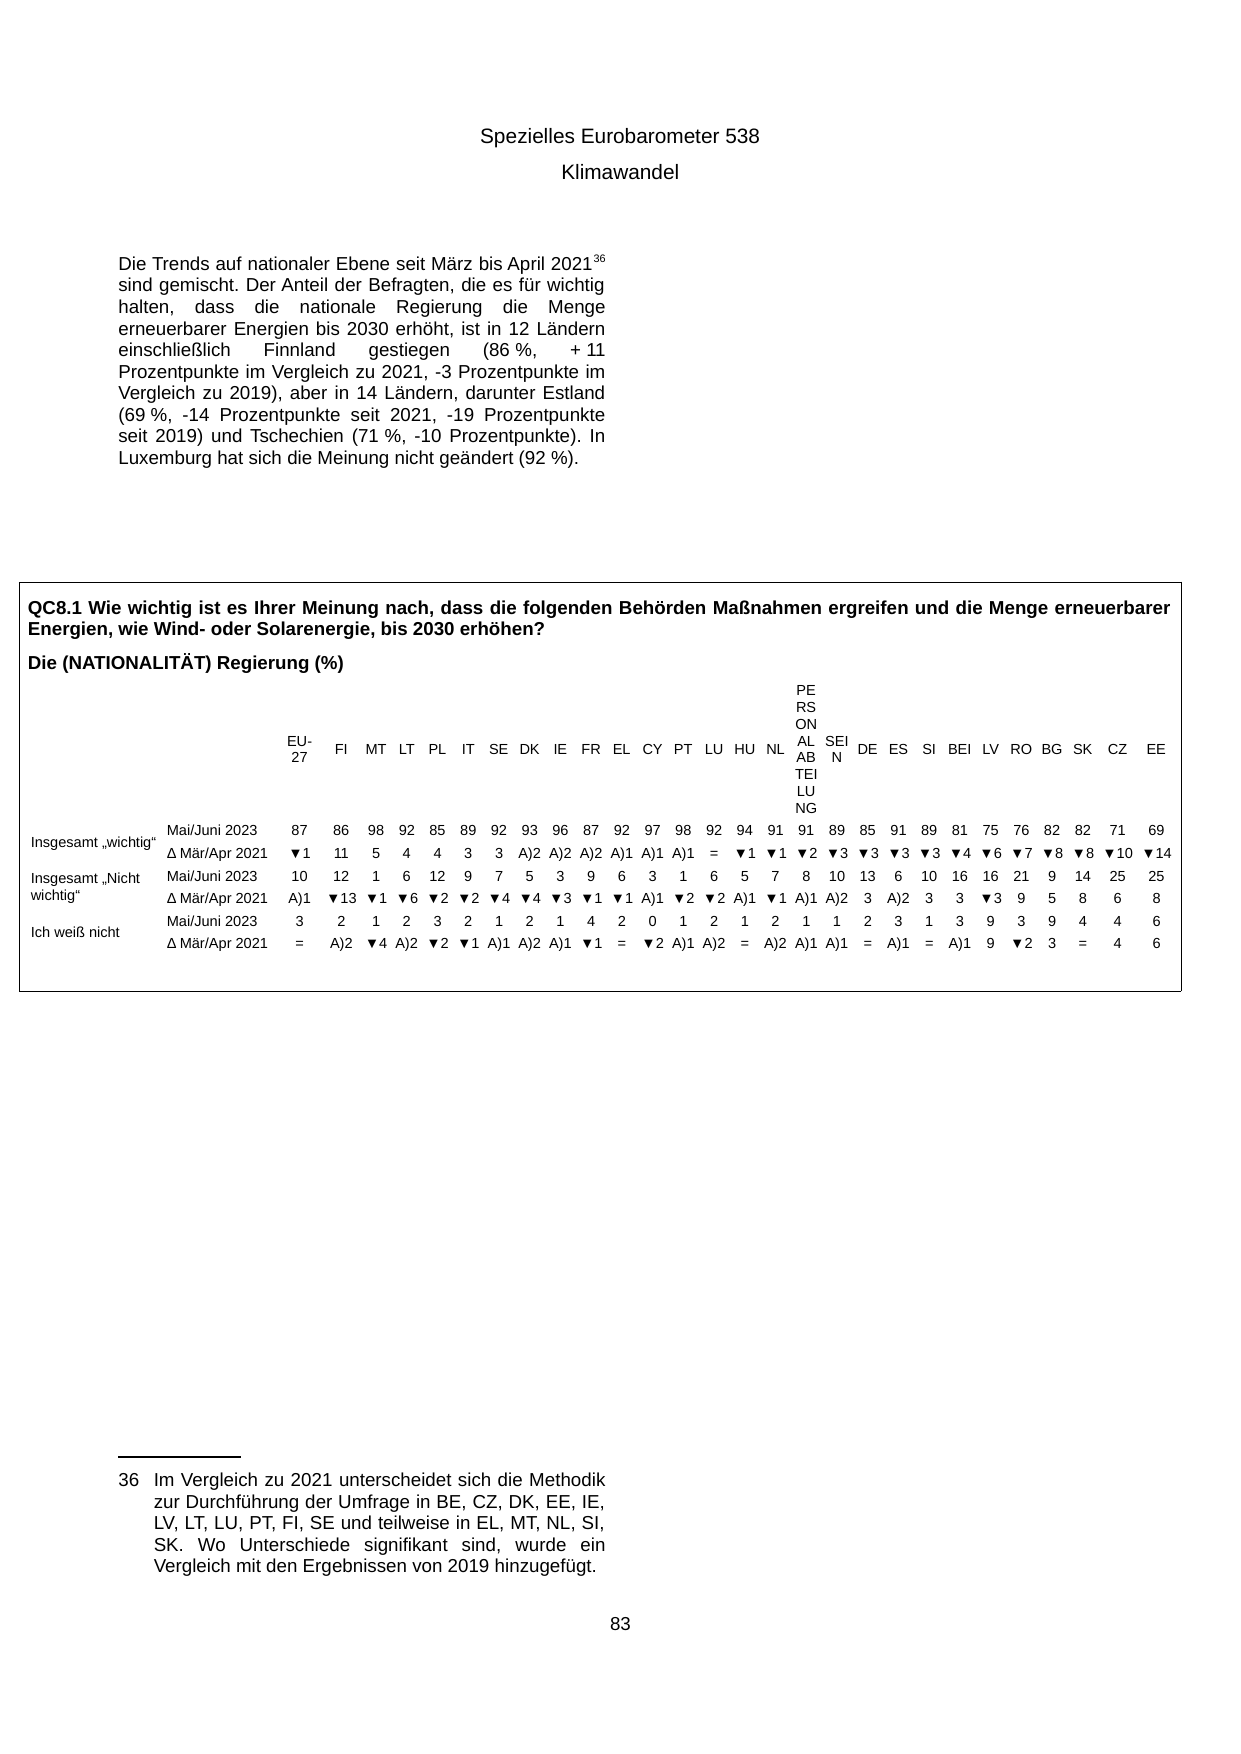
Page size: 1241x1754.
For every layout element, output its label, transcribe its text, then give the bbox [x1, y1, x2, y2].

table_cell 3 [483, 842, 514, 864]
table_cell 4 [391, 842, 422, 864]
table_header BEI [944, 679, 975, 819]
table_cell 2 [699, 910, 729, 932]
table_cell ▼2 [637, 932, 668, 955]
text Die (NATIONALITÄT) Regierung (%) [28, 652, 1172, 673]
table_cell 92 [483, 819, 514, 842]
table_header MT [360, 679, 391, 819]
table_cell 4 [1067, 910, 1098, 932]
table_header CY [637, 679, 668, 819]
table_cell ▼3 [914, 842, 944, 864]
table_header SE [483, 679, 514, 819]
table_header [164, 679, 277, 819]
table_cell 3 [277, 910, 322, 932]
table_cell Δ Mär/Apr 2021 [164, 887, 277, 909]
table_cell 92 [699, 819, 729, 842]
table_cell 87 [576, 819, 606, 842]
table_cell 1 [729, 910, 760, 932]
table_cell 1 [668, 910, 698, 932]
table_cell A)1 [668, 842, 698, 864]
table_cell 9 [453, 864, 483, 887]
table_cell 1 [360, 864, 391, 887]
table_cell Δ Mär/Apr 2021 [164, 932, 277, 955]
table_cell ▼13 [322, 887, 360, 909]
table_cell 4 [1098, 932, 1137, 955]
table_cell 5 [360, 842, 391, 864]
table_header NL [760, 679, 791, 819]
table_cell ▼1 [760, 887, 791, 909]
table_cell 1 [545, 910, 576, 932]
table_cell 93 [514, 819, 545, 842]
table_header HU [729, 679, 760, 819]
table_cell 13 [852, 864, 883, 887]
table_cell 9 [975, 910, 1006, 932]
table_cell 2 [606, 910, 637, 932]
table_cell Mai/Juni 2023 [164, 819, 277, 842]
table_header LV [975, 679, 1006, 819]
table_cell 3 [914, 887, 944, 909]
table_cell 92 [606, 819, 637, 842]
table_cell 81 [944, 819, 975, 842]
text [20, 583, 1181, 991]
table_cell A)1 [729, 887, 760, 909]
table_cell 3 [1036, 932, 1067, 955]
table_cell 9 [1036, 864, 1067, 887]
table_cell 97 [637, 819, 668, 842]
table_cell A)1 [944, 932, 975, 955]
table_cell 75 [975, 819, 1006, 842]
table_header PL [422, 679, 453, 819]
table_cell A)2 [545, 842, 576, 864]
table_cell 5 [729, 864, 760, 887]
table_cell ▼1 [606, 887, 637, 909]
table_cell A)2 [883, 887, 913, 909]
table_cell ▼8 [1036, 842, 1067, 864]
table_cell ▼8 [1067, 842, 1098, 864]
table_cell 1 [668, 864, 698, 887]
text Die Trends auf nationaler Ebene seit März bis April 2021 sind gemischt. Der Anteil der Befragten, die es für wichtig halten, dass die nationale Regierung die Menge erneuerbarer Energien bis 2030 erhöht, ist in 12 Ländern einschließlich Finnland gestiegen (86 %, + 11 Prozentpunkte im Vergleich zu 2021, -3 Prozentpunkte im Vergleich zu 2019), aber in 14 Ländern, darunter Estland (69 %, -14 Prozentpunkte seit 2021, -19 Prozentpunkte seit 2019) und Tschechien (71 %, -10 Prozentpunkte). In Luxemburg hat sich die Meinung nicht geändert (92 %). [118, 253, 605, 468]
table_cell ▼4 [514, 887, 545, 909]
table_cell 5 [1036, 887, 1067, 909]
table_cell ▼6 [975, 842, 1006, 864]
table_cell 12 [322, 864, 360, 887]
table_cell 16 [944, 864, 975, 887]
table_cell ▼1 [576, 887, 606, 909]
table_cell ▼7 [1006, 842, 1036, 864]
table_cell = [699, 842, 729, 864]
table_cell 10 [821, 864, 852, 887]
table_cell A)1 [791, 932, 821, 955]
table_cell ▼2 [668, 887, 698, 909]
table_cell A)2 [514, 932, 545, 955]
table_cell 7 [483, 864, 514, 887]
table_cell Insgesamt „Nicht wichtig“ [28, 864, 164, 909]
table_cell = [1067, 932, 1098, 955]
table_cell 89 [821, 819, 852, 842]
table_cell 71 [1098, 819, 1137, 842]
table_header PT [668, 679, 698, 819]
table_header ES [883, 679, 913, 819]
table_cell 3 [852, 887, 883, 909]
table_cell 1 [914, 910, 944, 932]
table_cell A)2 [514, 842, 545, 864]
table_cell 89 [914, 819, 944, 842]
table_cell A)2 [821, 887, 852, 909]
table_cell 69 [1137, 819, 1176, 842]
table_cell ▼14 [1137, 842, 1176, 864]
table_cell ▼3 [975, 887, 1006, 909]
table_cell 12 [422, 864, 453, 887]
table_cell 10 [914, 864, 944, 887]
table_cell 9 [576, 864, 606, 887]
table_cell 92 [391, 819, 422, 842]
table_cell 4 [1098, 910, 1137, 932]
table_cell ▼3 [545, 887, 576, 909]
table_cell Insgesamt „wichtig“ [28, 819, 164, 864]
table_cell A)2 [699, 932, 729, 955]
table_header LT [391, 679, 422, 819]
table_cell 1 [483, 910, 514, 932]
table_cell 7 [760, 864, 791, 887]
table_cell ▼1 [729, 842, 760, 864]
table_cell 3 [944, 887, 975, 909]
table_cell ▼10 [1098, 842, 1137, 864]
table_cell 6 [606, 864, 637, 887]
table_cell ▼1 [277, 842, 322, 864]
table_cell 91 [883, 819, 913, 842]
table_cell ▼1 [760, 842, 791, 864]
table_cell 9 [1036, 910, 1067, 932]
table_cell 11 [322, 842, 360, 864]
table_cell 3 [883, 910, 913, 932]
table_cell 91 [791, 819, 821, 842]
table_cell = [606, 932, 637, 955]
table_cell ▼2 [699, 887, 729, 909]
table_header LU [699, 679, 729, 819]
table_cell 82 [1067, 819, 1098, 842]
table_header EE [1137, 679, 1176, 819]
table_cell = [852, 932, 883, 955]
table_cell 2 [322, 910, 360, 932]
table_cell 3 [453, 842, 483, 864]
table_cell 2 [852, 910, 883, 932]
table_cell 5 [514, 864, 545, 887]
table_header IT [453, 679, 483, 819]
table_cell ▼3 [852, 842, 883, 864]
table_cell 6 [1137, 910, 1176, 932]
table_cell 98 [668, 819, 698, 842]
table_cell 0 [637, 910, 668, 932]
table_header SEIN [821, 679, 852, 819]
table_cell ▼1 [453, 932, 483, 955]
table_header BG [1036, 679, 1067, 819]
table_header DK [514, 679, 545, 819]
table_cell 86 [322, 819, 360, 842]
table_header FR [576, 679, 606, 819]
table_cell A)2 [760, 932, 791, 955]
table_cell 1 [821, 910, 852, 932]
table_cell A)1 [821, 932, 852, 955]
table_cell 96 [545, 819, 576, 842]
table_cell ▼6 [391, 887, 422, 909]
table_cell ▼2 [422, 887, 453, 909]
table_cell 8 [791, 864, 821, 887]
table_header EL [606, 679, 637, 819]
table_cell 2 [760, 910, 791, 932]
table_cell A)1 [545, 932, 576, 955]
table_cell ▼1 [360, 887, 391, 909]
text QC8.1 Wie wichtig ist es Ihrer Meinung nach, dass die folgenden Behörden Maßnahmen ergreifen und die Menge erneuerbarer Energien, wie Wind- oder Solarenergie, bis 2030 erhöhen? [28, 597, 1172, 640]
table_cell 16 [975, 864, 1006, 887]
table_cell 6 [1098, 887, 1137, 909]
table_cell Mai/Juni 2023 [164, 910, 277, 932]
table_cell ▼2 [1006, 932, 1036, 955]
table_cell 76 [1006, 819, 1036, 842]
table_cell 8 [1067, 887, 1098, 909]
table_header PERSONALABTEILUNG [791, 679, 821, 819]
table_header SI [914, 679, 944, 819]
table_cell 9 [1006, 887, 1036, 909]
table_cell 4 [576, 910, 606, 932]
table_cell 25 [1137, 864, 1176, 887]
table_cell 89 [453, 819, 483, 842]
table_header EU-27 [277, 679, 322, 819]
table_cell 3 [637, 864, 668, 887]
table_cell 2 [391, 910, 422, 932]
table_cell 2 [453, 910, 483, 932]
table_cell 9 [975, 932, 1006, 955]
table_cell A)1 [606, 842, 637, 864]
table_cell 85 [852, 819, 883, 842]
table_cell A)1 [668, 932, 698, 955]
table_cell A)2 [576, 842, 606, 864]
table_cell 6 [1137, 932, 1176, 955]
table_cell 85 [422, 819, 453, 842]
table_cell 25 [1098, 864, 1137, 887]
table_cell ▼4 [944, 842, 975, 864]
table_cell 91 [760, 819, 791, 842]
table_cell ▼3 [883, 842, 913, 864]
table_header FI [322, 679, 360, 819]
table_cell Δ Mär/Apr 2021 [164, 842, 277, 864]
table_header IE [545, 679, 576, 819]
table_cell 1 [360, 910, 391, 932]
table_header CZ [1098, 679, 1137, 819]
table_cell 3 [944, 910, 975, 932]
table_cell A)2 [322, 932, 360, 955]
table_cell 6 [699, 864, 729, 887]
table_cell = [277, 932, 322, 955]
table_cell Ich weiß nicht [28, 910, 164, 955]
table_cell 94 [729, 819, 760, 842]
table_cell A)1 [637, 842, 668, 864]
table_cell Mai/Juni 2023 [164, 864, 277, 887]
table_cell 14 [1067, 864, 1098, 887]
table_header DE [852, 679, 883, 819]
table_cell = [914, 932, 944, 955]
table_cell 10 [277, 864, 322, 887]
table_cell 3 [1006, 910, 1036, 932]
table_cell A)1 [883, 932, 913, 955]
table_cell ▼2 [453, 887, 483, 909]
table_header SK [1067, 679, 1098, 819]
table_cell 82 [1036, 819, 1067, 842]
table_cell A)1 [277, 887, 322, 909]
table_cell 8 [1137, 887, 1176, 909]
table_cell 98 [360, 819, 391, 842]
table_cell 3 [422, 910, 453, 932]
table_cell ▼1 [576, 932, 606, 955]
table_cell 6 [391, 864, 422, 887]
table_cell 1 [791, 910, 821, 932]
text Im Vergleich zu 2021 unterscheidet sich die Methodik zur Durchführung der Umfrage in BE, CZ, DK, EE, IE, LV, LT, LU, PT, FI, SE und teilweise in EL, MT, NL, SI, SK. Wo Unterschiede signifikant sind, wurde ein Vergleich mit den Ergebnissen von 2019 hinzugefügt. [118, 1469, 605, 1577]
table_cell 21 [1006, 864, 1036, 887]
table_cell A)1 [791, 887, 821, 909]
table_cell 2 [514, 910, 545, 932]
table_cell ▼2 [422, 932, 453, 955]
table_cell = [729, 932, 760, 955]
table_cell ▼4 [483, 887, 514, 909]
table_cell 4 [422, 842, 453, 864]
table_cell ▼2 [791, 842, 821, 864]
table_cell A)1 [637, 887, 668, 909]
table_cell A)2 [391, 932, 422, 955]
table_cell 87 [277, 819, 322, 842]
table_header [28, 679, 164, 819]
table_cell 3 [545, 864, 576, 887]
table_cell 6 [883, 864, 913, 887]
table_header RO [1006, 679, 1036, 819]
table_cell ▼4 [360, 932, 391, 955]
table_cell ▼3 [821, 842, 852, 864]
table_cell A)1 [483, 932, 514, 955]
